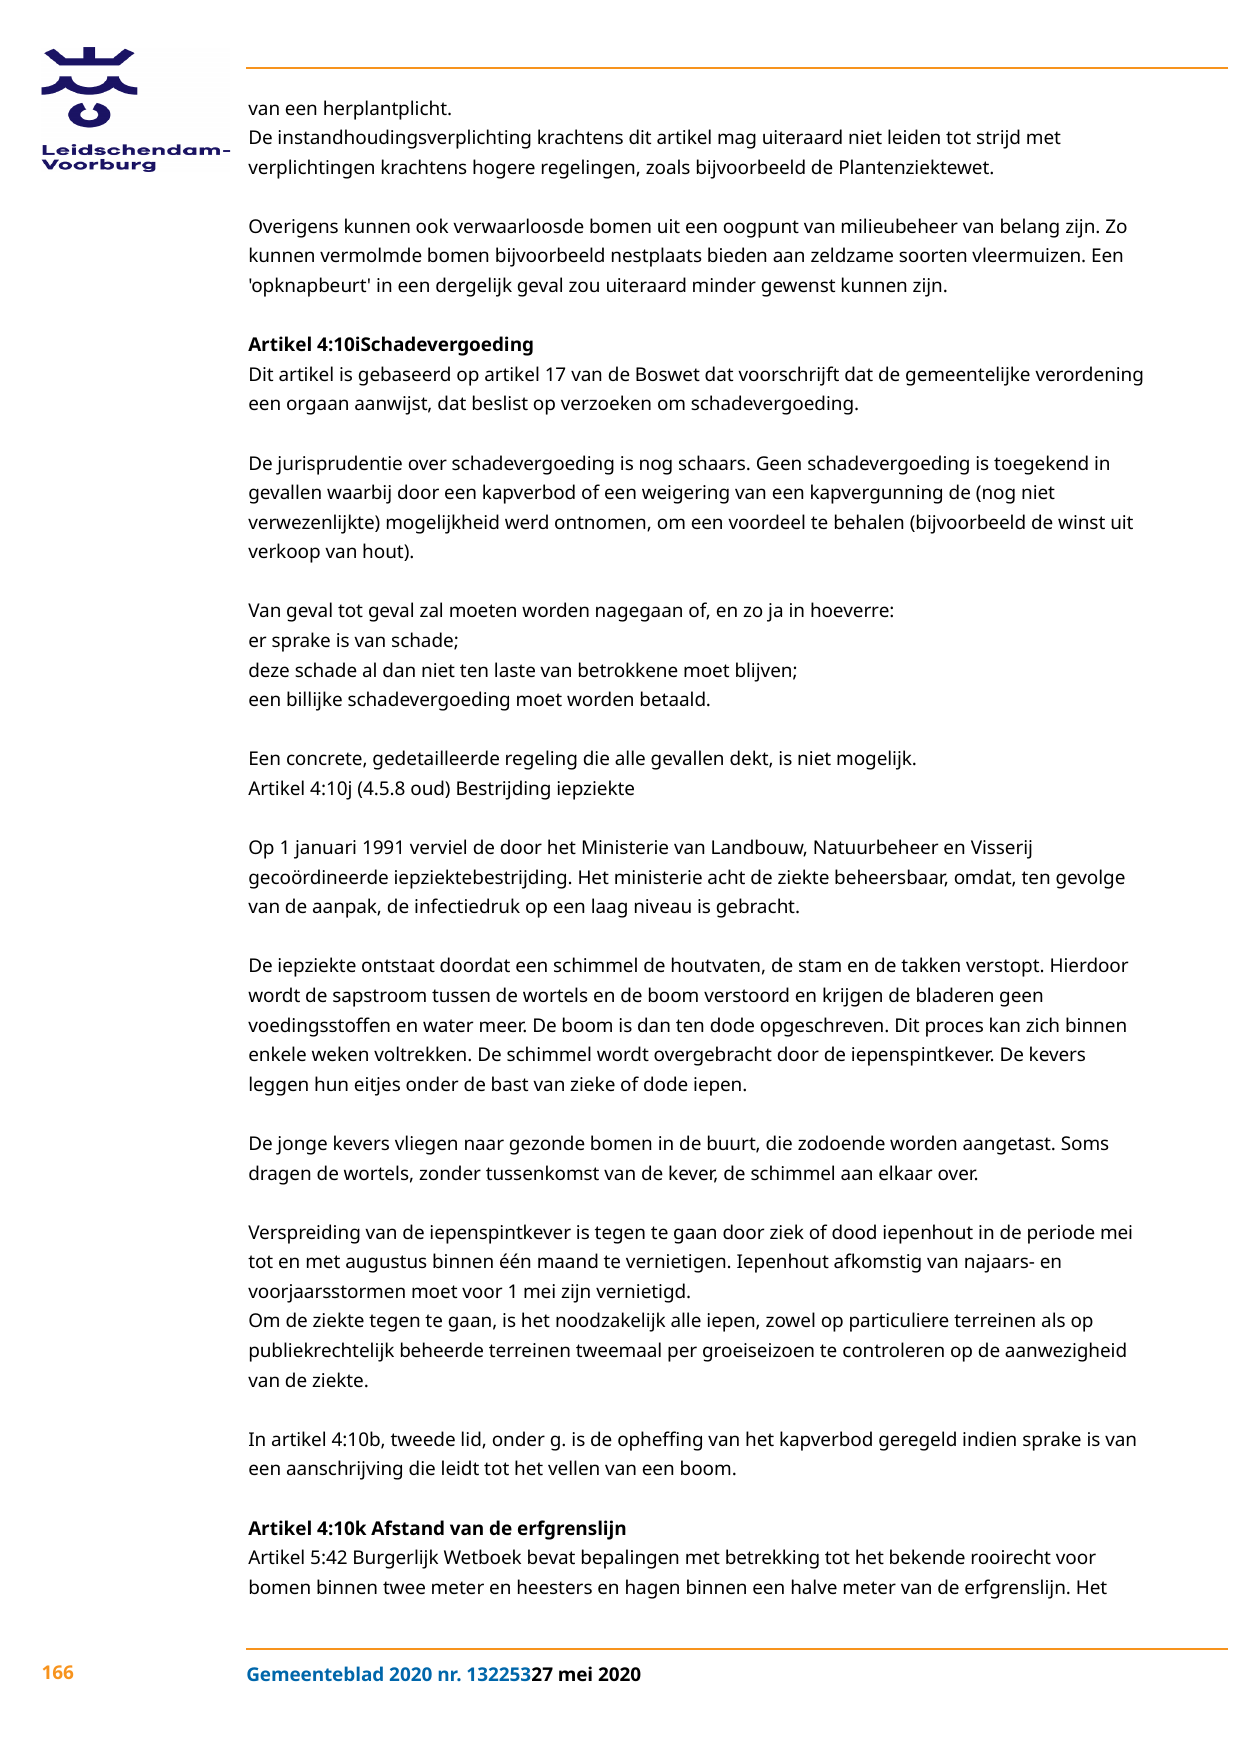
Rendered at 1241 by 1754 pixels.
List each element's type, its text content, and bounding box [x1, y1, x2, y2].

text Verspreiding van de iepenspintkever is tegen te gaan door ziek of dood iepenhout in de periode mei tot en met augustus binnen één maand te vernietigen. Iepenhout afkomstig van najaars- en voorjaarsstormen moet voor 1 mei zijn vernietigd. [248, 1219, 1152, 1304]
text deze schade al dan niet ten laste van betrokkene moet blijven; [248, 657, 1152, 683]
text een billijke schadevergoeding moet worden betaald. [248, 686, 1152, 712]
text Artikel 4:10k Afstand van de erfgrenslijn [248, 1515, 1152, 1541]
text De jurisprudentie over schadevergoeding is nog schaars. Geen schadevergoeding is toegekend in gevallen waarbij door een kapverbod of een weigering van een kapvergunning de (nog niet verwezenlijkte) mogelijkheid werd ontnomen, om een voordeel te behalen (bijvoorbeeld de winst uit verkoop van hout). [248, 450, 1152, 564]
text Dit artikel is gebaseerd op artikel 17 van de Boswet dat voorschrijft dat de gemeentelijke verordening een orgaan aanwijst, dat beslist op verzoeken om schadevergoeding. [248, 361, 1152, 416]
picture [41, 47, 231, 172]
text De jonge kevers vliegen naar gezonde bomen in de buurt, die zodoende worden aangetast. Soms dragen de wortels, zonder tussenkomst van de kever, de schimmel aan elkaar over. [248, 1130, 1152, 1186]
text er sprake is van schade; [248, 627, 1152, 653]
text Overigens kunnen ook verwaarloosde bomen uit een oogpunt van milieubeheer van belang zijn. Zo kunnen vermolmde bomen bijvoorbeeld nestplaats bieden aan zeldzame soorten vleermuizen. Een 'opknapbeurt' in een dergelijk geval zou uiteraard minder gewenst kunnen zijn. [248, 213, 1152, 298]
text De instandhoudingsverplichting krachtens dit artikel mag uiteraard niet leiden tot strijd met verplichtingen krachtens hogere regelingen, zoals bijvoorbeeld de Plantenziektewet. [248, 124, 1152, 180]
text Van geval tot geval zal moeten worden nagegaan of, en zo ja in hoeverre: [248, 598, 1152, 623]
text De iepziekte ontstaat doordat een schimmel de houtvaten, de stam en de takken verstopt. Hierdoor wordt de sapstroom tussen de wortels en de boom verstoord en krijgen de bladeren geen voedingsstoffen en water meer. De boom is dan ten dode opgeschreven. Dit proces kan zich binnen enkele weken voltrekken. De schimmel wordt overgebracht door de iepenspintkever. De kevers leggen hun eitjes onder de bast van zieke of dode iepen. [248, 953, 1152, 1097]
text In artikel 4:10b, tweede lid, onder g. is de opheffing van het kapverbod geregeld indien sprake is van een aanschrijving die leidt tot het vellen van een boom. [248, 1426, 1152, 1481]
text Artikel 5:42 Burgerlijk Wetboek bevat bepalingen met betrekking tot het bekende rooirecht voor bomen binnen twee meter en heesters en hagen binnen een halve meter van de erfgrenslijn. Het [248, 1544, 1152, 1600]
text Artikel 4:10iSchadevergoeding [248, 331, 1152, 357]
text Op 1 januari 1991 verviel de door het Ministerie van Landbouw, Natuurbeheer en Visserij gecoördineerde iepziektebestrijding. Het ministerie acht de ziekte beheersbaar, omdat, ten gevolge van de aanpak, de infectiedruk op een laag niveau is gebracht. [248, 834, 1152, 919]
text Artikel 4:10j (4.5.8 oud) Bestrijding iepziekte [248, 775, 1152, 801]
text van een herplantplicht. [248, 95, 1152, 121]
text Om de ziekte tegen te gaan, is het noodzakelijk alle iepen, zowel op particuliere terreinen als op publiekrechtelijk beheerde terreinen tweemaal per groeiseizoen te controleren op de aanwezigheid van de ziekte. [248, 1308, 1152, 1393]
text Een concrete, gedetailleerde regeling die alle gevallen dekt, is niet mogelijk. [248, 746, 1152, 771]
